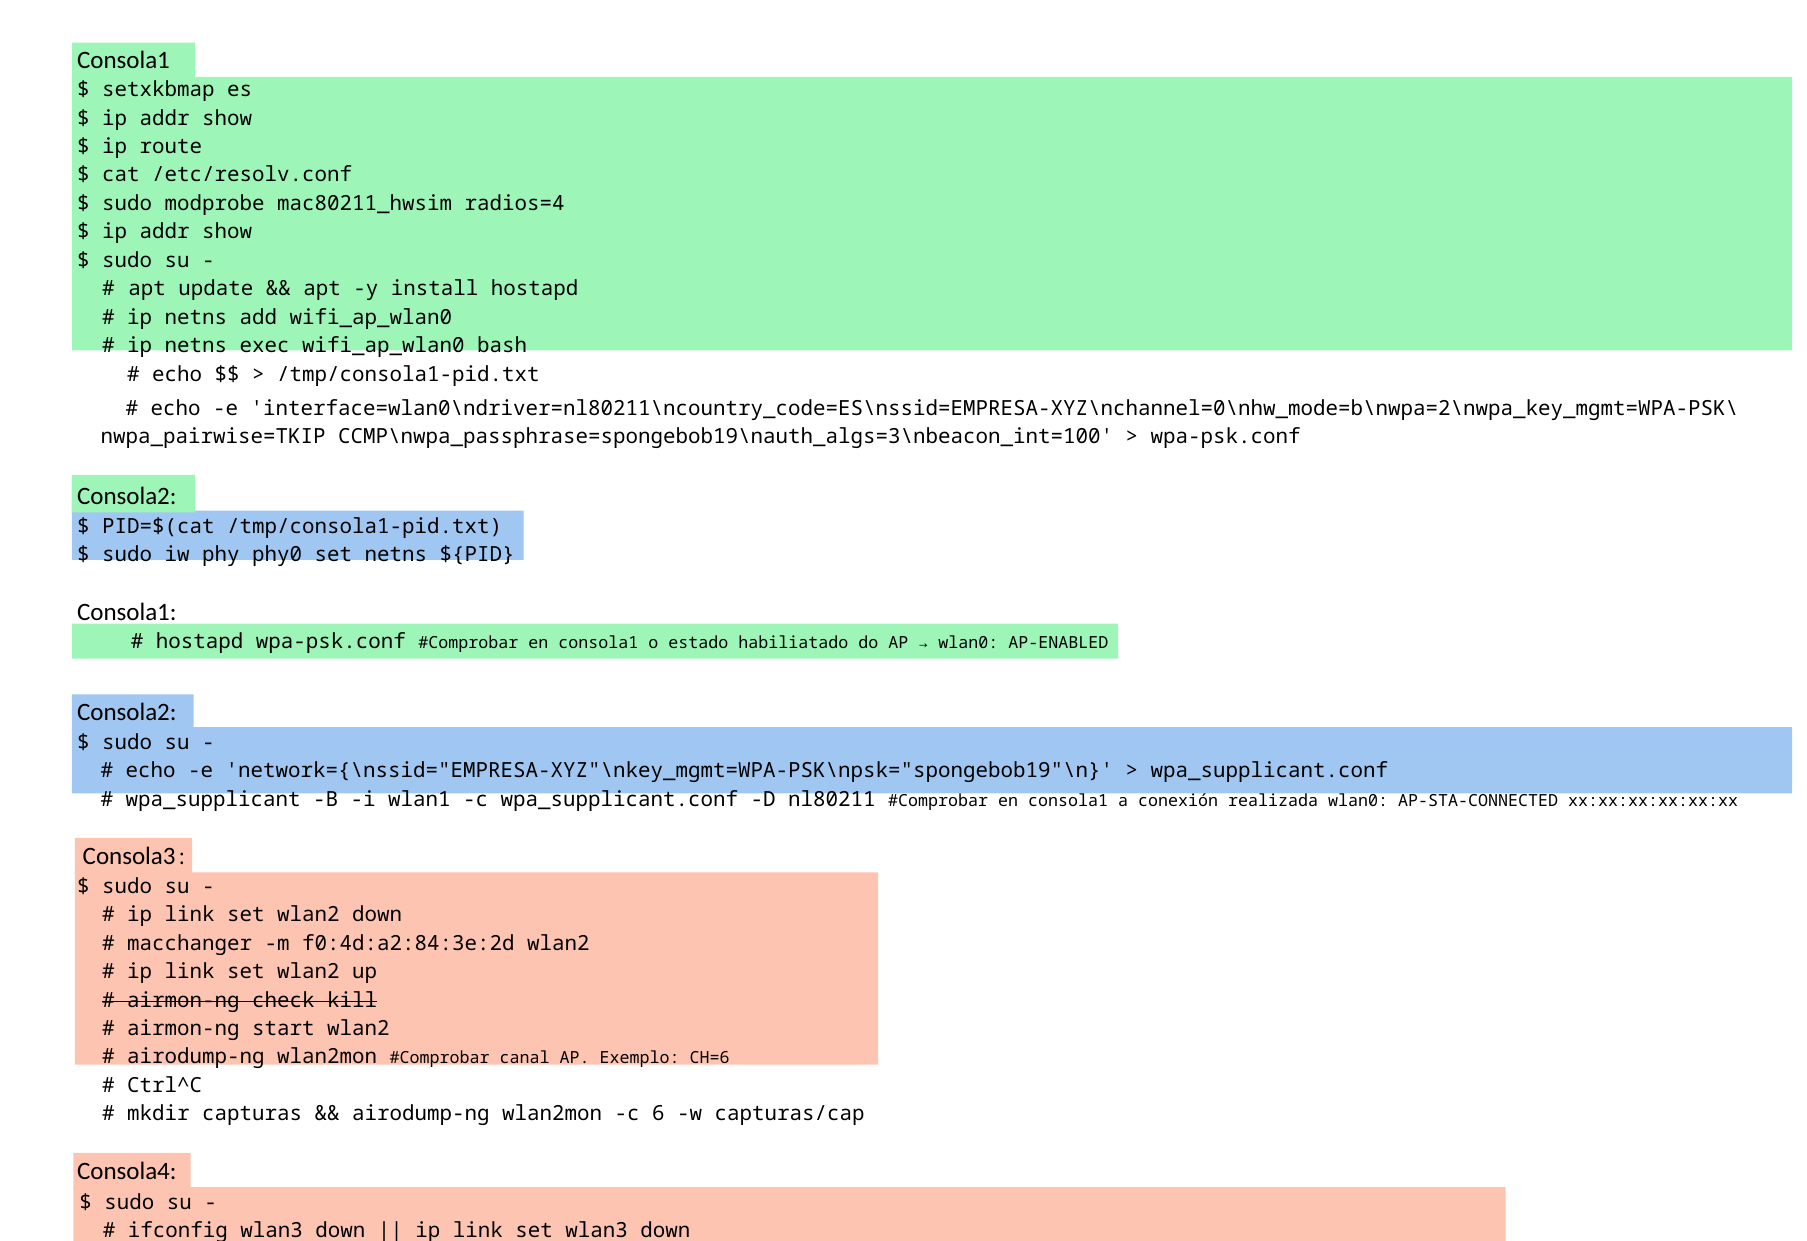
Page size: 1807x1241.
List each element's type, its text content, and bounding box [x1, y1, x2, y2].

list $ sudo su - [41, 245, 1777, 273]
list # ip link set wlan2 down [41, 899, 1777, 928]
list Consola2: [41, 480, 1777, 511]
list $ sudo su - [41, 871, 1777, 899]
list # macchanger -m f0:4d:a2:84:3e:2d wlan2 [41, 928, 1777, 956]
list $ ip addr show [41, 216, 1777, 245]
list # airodump-ng wlan2mon #Comprobar canal AP. Exemplo: CH=6 [41, 1042, 1777, 1070]
list # apt update && apt -y install hostapd [41, 273, 1777, 302]
list # echo -e 'network={\nssid="EMPRESA-XYZ"\nkey_mgmt=WPA-PSK\npsk="spongebob19"\n}' > wpa_supplicant.conf [100, 756, 1777, 784]
list # mkdir capturas && airodump-ng wlan2mon -c 6 -w capturas/cap [41, 1098, 1777, 1127]
list Consola4: [41, 1155, 1777, 1185]
list $ ip addr show [41, 103, 1777, 131]
list $ ip route [41, 131, 1777, 159]
list $ PID=$(cat /tmp/consola1-pid.txt) [41, 511, 1777, 539]
list Consola2: [41, 697, 1777, 727]
list # echo $$ > /tmp/consola1-pid.txt [41, 359, 1777, 387]
list # Ctrl^C [41, 1070, 1777, 1098]
list Consola3: [41, 840, 1777, 871]
list $ sudo su - [41, 727, 1777, 756]
list # airmon-ng start wlan2 [41, 1013, 1777, 1042]
list $ sudo iw phy phy0 set netns ${PID} [41, 539, 1777, 568]
list $ sudo modprobe mac80211_hwsim radios=4 [41, 188, 1777, 216]
list # airmon-ng check kill [41, 985, 1777, 1013]
list # ip netns exec wifi_ap_wlan0 bash [41, 330, 1777, 359]
list # ip netns add wifi_ap_wlan0 [41, 302, 1777, 330]
list # wpa_supplicant -B -i wlan1 -c wpa_supplicant.conf -D nl80211 #Comprobar en consola1 a conexión realizada wlan0: AP-STA-CONNECTED xx:xx:xx:xx:xx:xx [100, 784, 1777, 812]
text Consola1: [77, 596, 1777, 626]
list $ setxkbmap es [41, 74, 1777, 103]
list # hostapd wpa-psk.conf #Comprobar en consola1 o estado habiliatado do AP → wlan0: AP-ENABLED [118, 626, 1777, 654]
list $ cat /etc/resolv.conf [41, 159, 1777, 188]
list # ip link set wlan2 up [41, 956, 1777, 985]
list # echo -e 'interface=wlan0\ndriver=nl80211\ncountry_code=ES\nssid=EMPRESA-XYZ\nchannel=0\nhw_mode=b\nwpa=2\nwpa_key_mgmt=WPA-PSK\nwpa_pairwise=TKIP CCMP\nwpa_passphrase=spongebob19\nauth_algs=3\nbeacon_int=100' > wpa-psk.conf [100, 393, 1777, 450]
list Consola1 [41, 44, 1777, 74]
